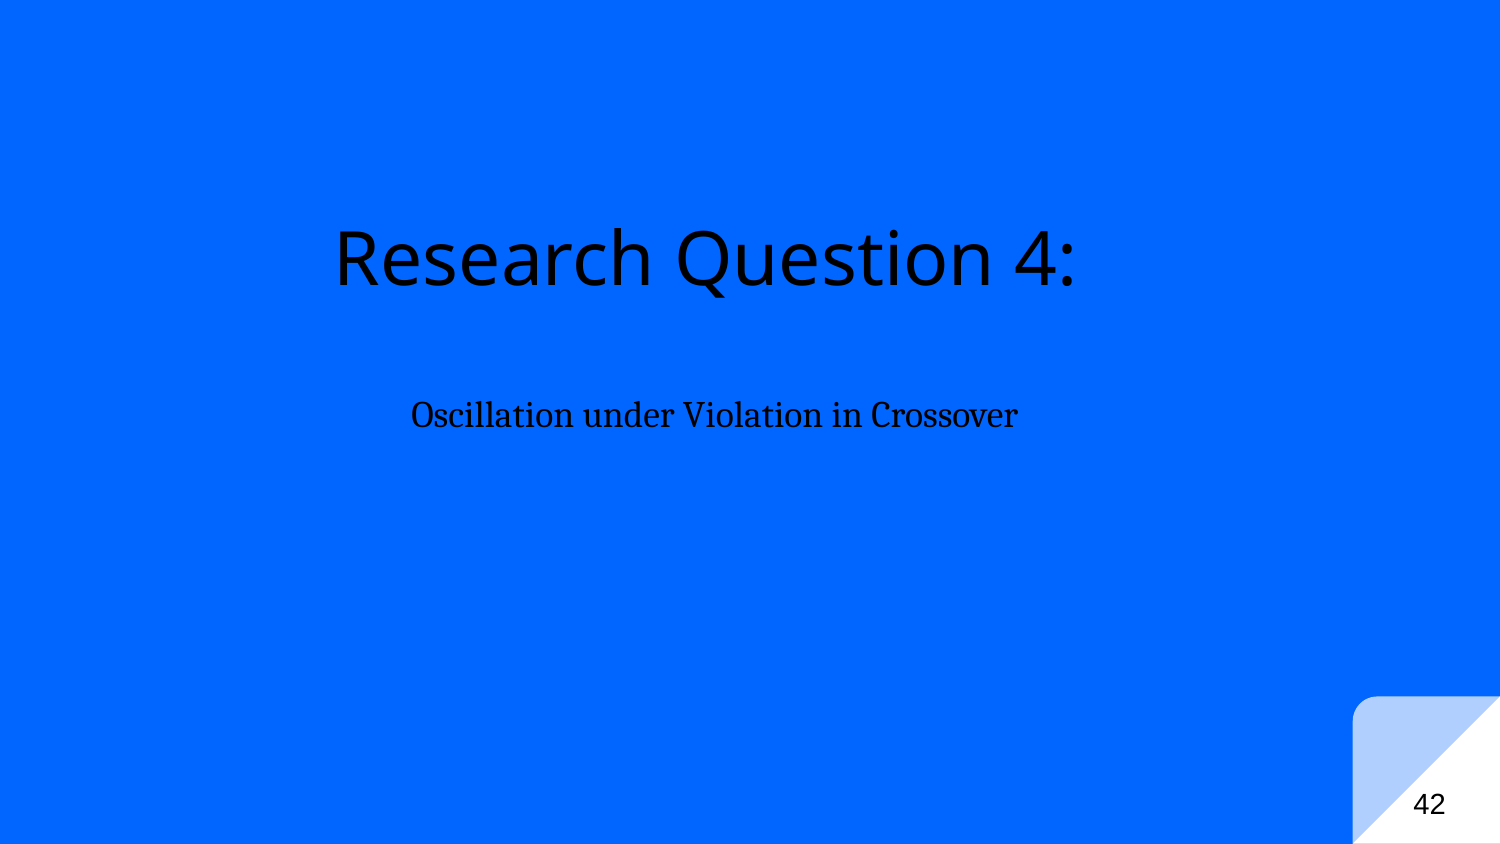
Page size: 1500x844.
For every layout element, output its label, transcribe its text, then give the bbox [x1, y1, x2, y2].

title Research Question 4: [31, 161, 1381, 315]
subtitle Oscillation under Violation in Crossover [45, 374, 1394, 446]
